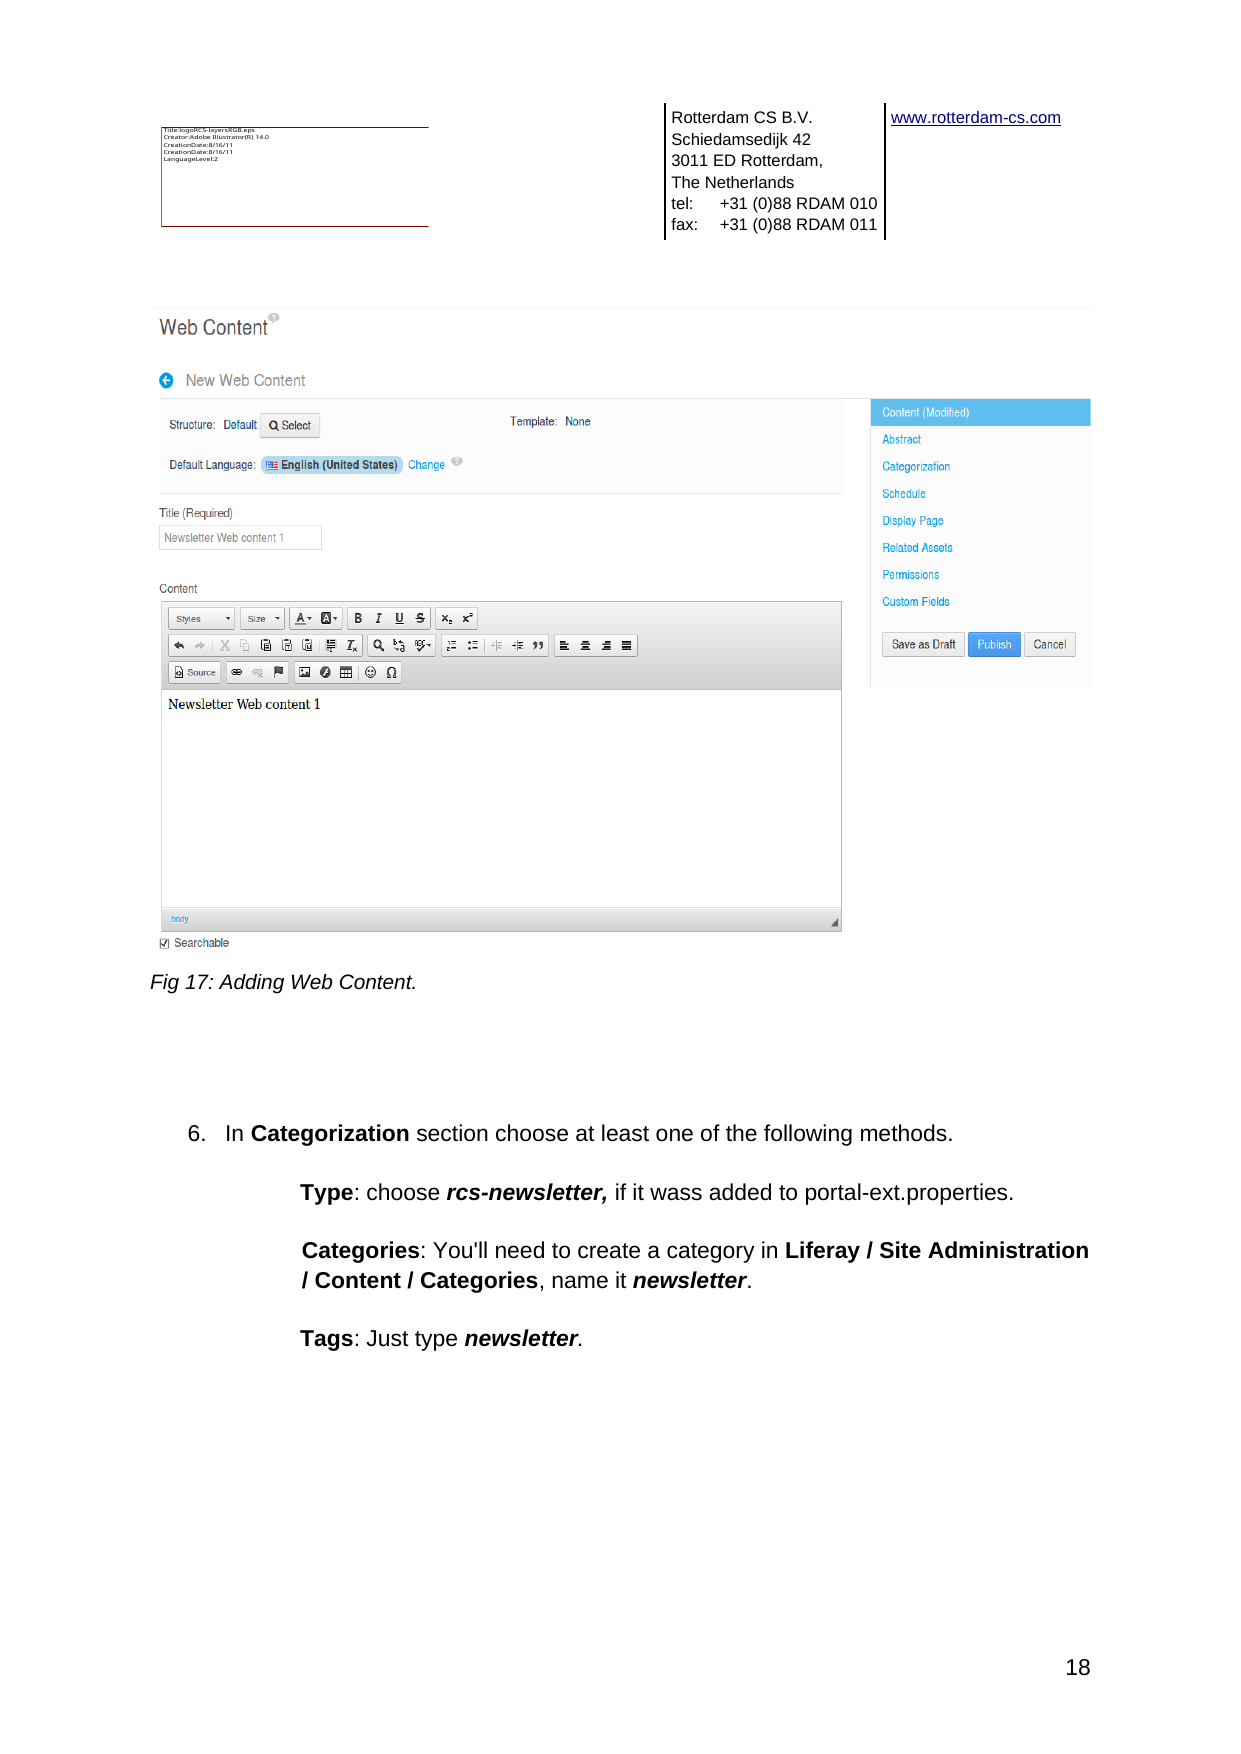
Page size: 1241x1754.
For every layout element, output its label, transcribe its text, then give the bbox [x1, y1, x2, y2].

text Fig 17: Adding Web Content. [150, 967, 1091, 993]
list Tags: Just type newsletter. [262, 1326, 1091, 1352]
picture [150, 307, 1091, 967]
list In Categorization section choose at least one of the following methods. [187, 1120, 1091, 1146]
list Type: choose rcs-newsletter, if it wass added to portal-ext.properties. [262, 1179, 1091, 1205]
list Categories: You'll need to create a category in Liferay / Site Administration / Content / Categories, name it newsletter. [302, 1238, 1091, 1293]
